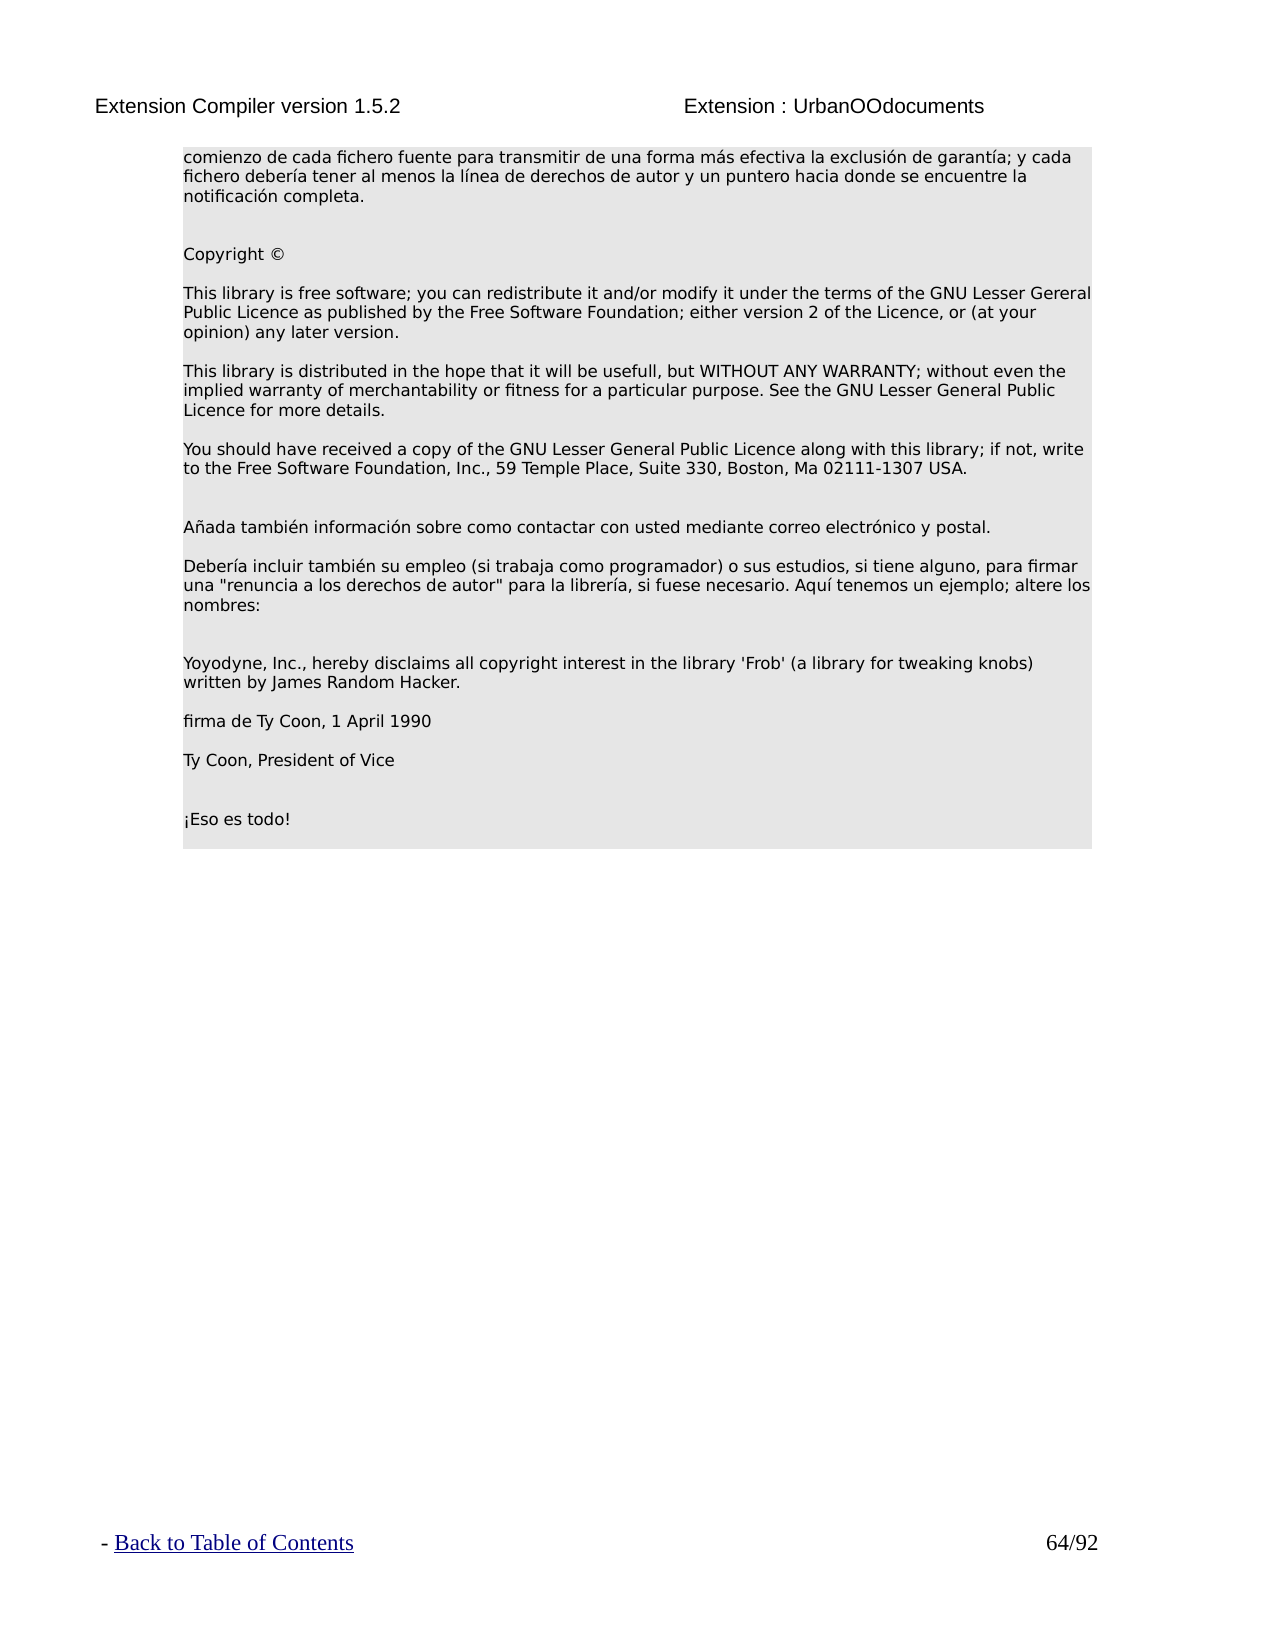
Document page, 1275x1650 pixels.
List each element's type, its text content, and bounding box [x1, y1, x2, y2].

text This library is distributed in the hope that it will be usefull, but WITHOUT ANY WARRANTY; without even the implied warranty of merchantability or fitness for a particular purpose. See the GNU Lesser General Public Licence for more details. [183, 362, 1092, 420]
text This library is free software; you can redistribute it and/or modify it under the terms of the GNU Lesser Gereral Public Licence as published by the Free Software Foundation; either version 2 of the Licence, or (at your opinion) any later version. [183, 284, 1092, 342]
text Yoyodyne, Inc., hereby disclaims all copyright interest in the library 'Frob' (a library for tweaking knobs) written by James Random Hacker. [183, 654, 1092, 693]
text Añada también información sobre como contactar con usted mediante correo electrónico y postal. [183, 518, 1092, 537]
text firma de Ty Coon, 1 April 1990 [183, 712, 1092, 732]
text Copyright © [183, 245, 1092, 264]
text Debería incluir también su empleo (si trabaja como programador) o sus estudios, si tiene alguno, para firmar una "renuncia a los derechos de autor" para la librería, si fuese necesario. Aquí tenemos un ejemplo; altere los nombres: [183, 557, 1092, 615]
text Ty Coon, President of Vice [183, 751, 1092, 771]
text comienzo de cada fichero fuente para transmitir de una forma más efectiva la exclusión de garantía; y cada fichero debería tener al menos la línea de derechos de autor y un puntero hacia donde se encuentre la notificación completa. [183, 147, 1092, 206]
text ¡Eso es todo! [183, 810, 1092, 829]
text You should have received a copy of the GNU Lesser General Public Licence along with this library; if not, write to the Free Software Foundation, Inc., 59 Temple Place, Suite 330, Boston, Ma 02111-1307 USA. [183, 440, 1092, 479]
